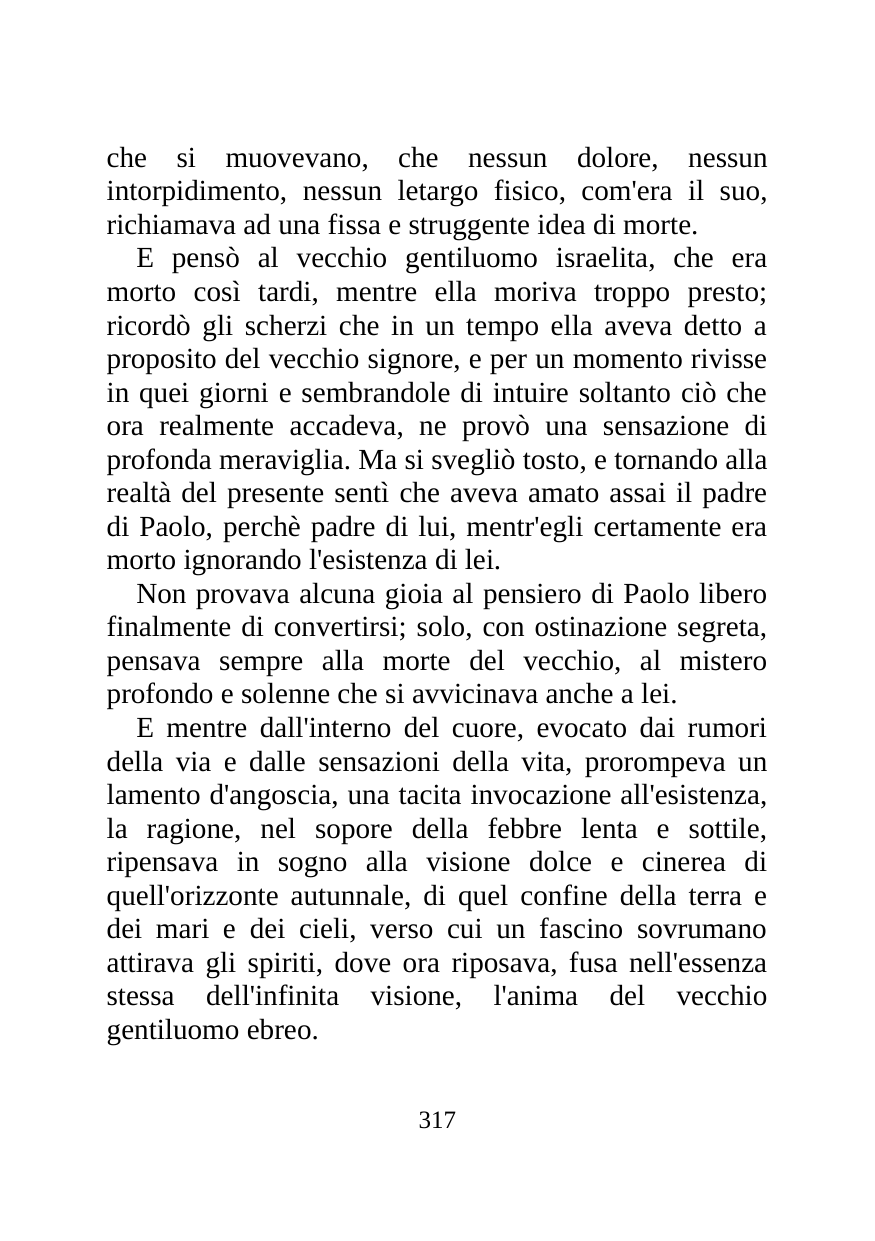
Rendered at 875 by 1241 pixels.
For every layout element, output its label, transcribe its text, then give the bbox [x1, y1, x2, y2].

text E pensò al vecchio gentiluomo israelita, che era morto così tardi, mentre ella moriva troppo presto; ricordò gli scherzi che in un tempo ella aveva detto a proposito del vecchio signore, e per un momento rivisse in quei giorni e sembrandole di intuire soltanto ciò che ora realmente accadeva, ne provò una sensazione di profonda meraviglia. Ma si svegliò tosto, e tornando alla realtà del presente sentì che aveva amato assai il padre di Paolo, perchè padre di lui, mentr'egli certamente era morto ignorando l'esistenza di lei. [106, 241, 768, 576]
text che si muovevano, che nessun dolore, nessun intorpidimento, nessun letargo fisico, com'era il suo, richiamava ad una fissa e struggente idea di morte. [106, 140, 768, 241]
text Non provava alcuna gioia al pensiero di Paolo libero finalmente di convertirsi; solo, con ostinazione segreta, pensava sempre alla morte del vecchio, al mistero profondo e solenne che si avvicinava anche a lei. [106, 576, 768, 710]
text E mentre dall'interno del cuore, evocato dai rumori della via e dalle sensazioni della vita, prorompeva un lamento d'angoscia, una tacita invocazione all'esistenza, la ragione, nel sopore della febbre lenta e sottile, ripensava in sogno alla visione dolce e cinerea di quell'orizzonte autunnale, di quel confine della terra e dei mari e dei cieli, verso cui un fascino sovrumano attirava gli spiriti, dove ora riposava, fusa nell'essenza stessa dell'infinita visione, l'anima del vecchio gentiluomo ebreo. [106, 710, 768, 1046]
